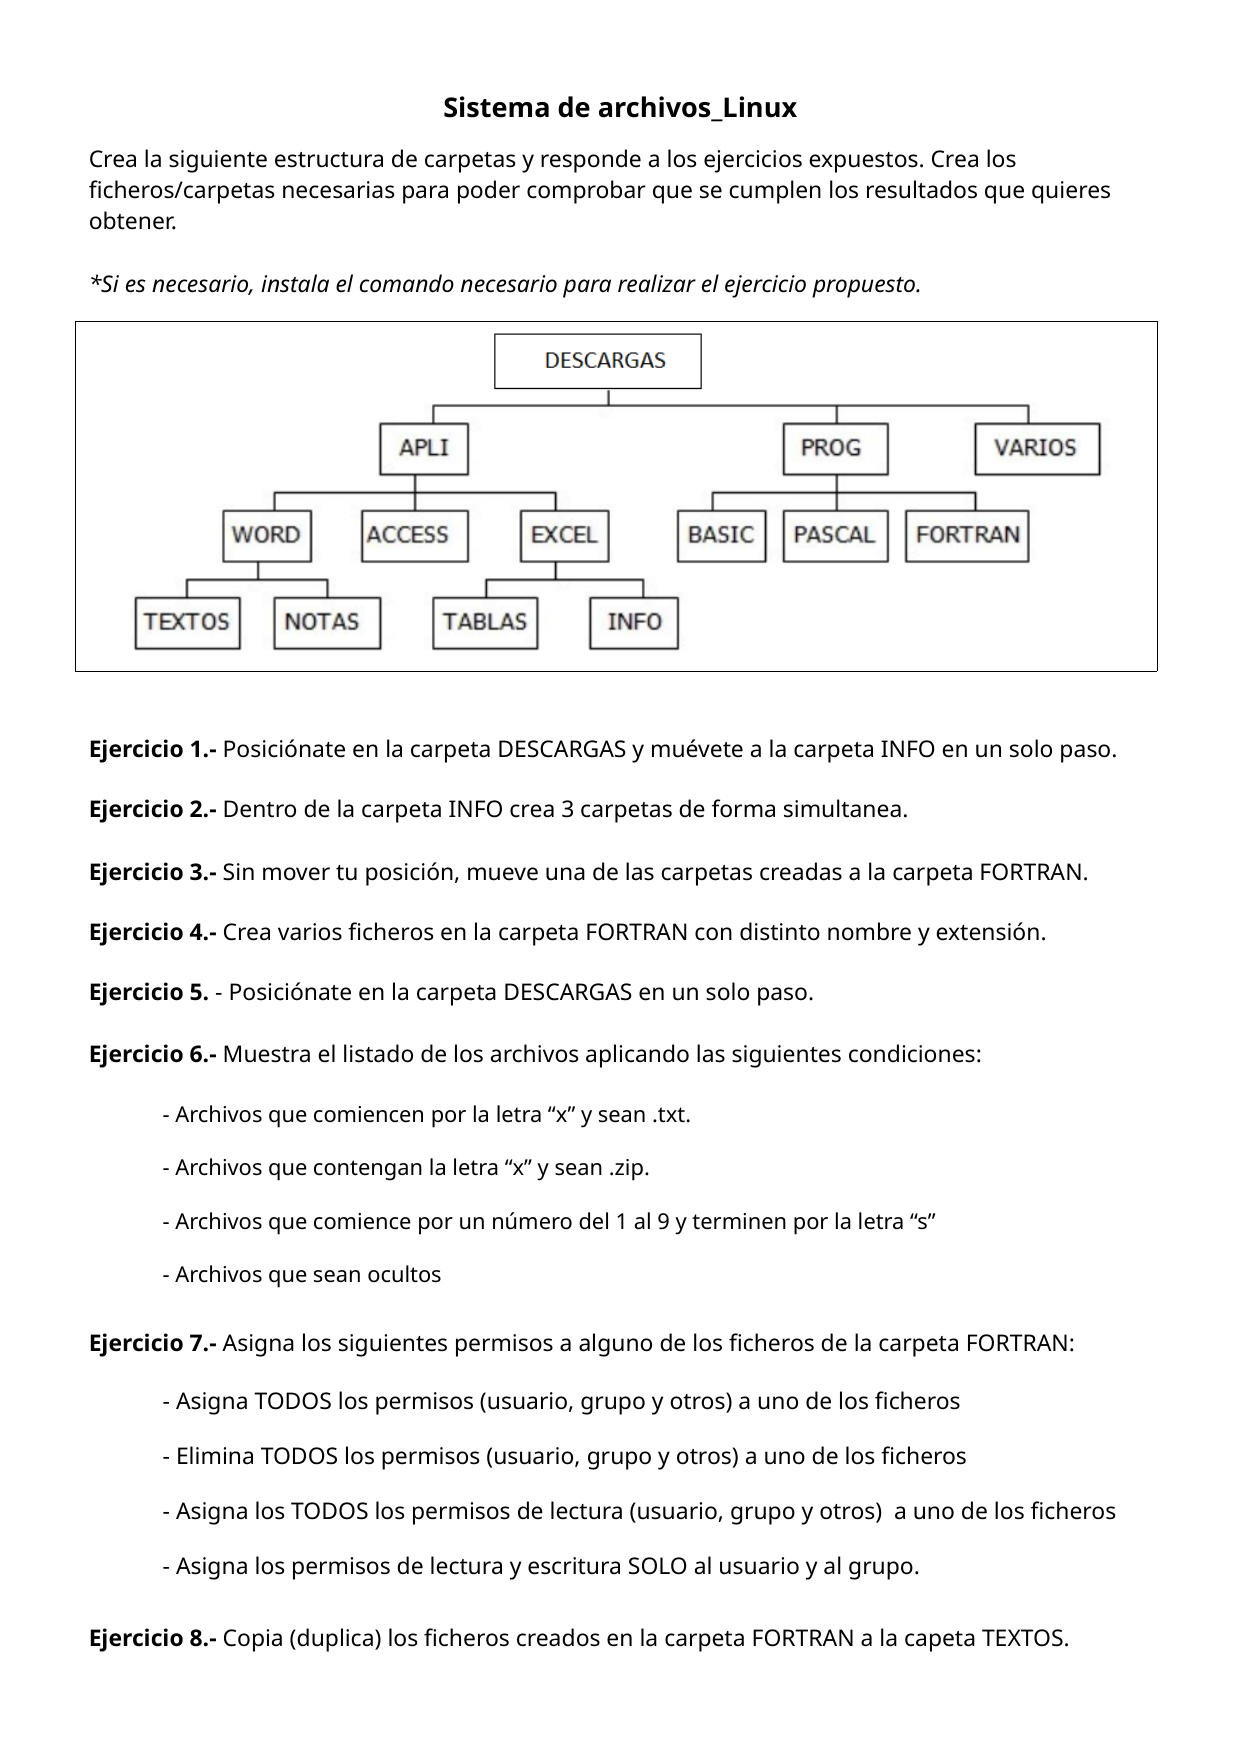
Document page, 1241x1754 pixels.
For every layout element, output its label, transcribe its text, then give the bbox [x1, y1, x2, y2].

text Ejercicio 7.- Asigna los siguientes permisos a alguno de los ficheros de la carpeta FORTRAN: [88, 1327, 1152, 1358]
text - Archivos que sean ocultos [162, 1259, 1152, 1289]
text Ejercicio 3.- Sin mover tu posición, mueve una de las carpetas creadas a la carpeta FORTRAN. [88, 856, 1152, 887]
text - Elimina TODOS los permisos (usuario, grupo y otros) a uno de los ficheros [162, 1440, 1152, 1471]
text - Asigna los permisos de lectura y escritura SOLO al usuario y al grupo. [162, 1550, 1152, 1581]
text Ejercicio 8.- Copia (duplica) los ficheros creados en la carpeta FORTRAN a la capeta TEXTOS. [88, 1622, 1152, 1653]
text Ejercicio 1.- Posiciónate en la carpeta DESCARGAS y muévete a la carpeta INFO en un solo paso. [88, 733, 1152, 765]
text Ejercicio 2.- Dentro de la carpeta INFO crea 3 carpetas de forma simultanea. [88, 793, 1152, 825]
picture [78, 323, 1154, 668]
text Crea la siguiente estructura de carpetas y responde a los ejercicios expuestos. Crea los ficheros/carpetas necesarias para poder comprobar que se cumplen los resultados que quieres obtener. [88, 142, 1152, 236]
text - Asigna los TODOS los permisos de lectura (usuario, grupo y otros) a uno de los ficheros [162, 1495, 1152, 1526]
text - Archivos que comiencen por la letra “x” y sean .txt. [162, 1099, 1152, 1128]
text *Si es necesario, instala el comando necesario para realizar el ejercicio propuesto. [88, 267, 1152, 299]
text Ejercicio 6.- Muestra el listado de los archivos aplicando las siguientes condiciones: [88, 1038, 1152, 1070]
text Sistema de archivos_Linux [88, 88, 1152, 125]
text - Asigna TODOS los permisos (usuario, grupo y otros) a uno de los ficheros [162, 1385, 1152, 1416]
text Ejercicio 5. - Posiciónate en la carpeta DESCARGAS en un solo paso. [88, 976, 1152, 1007]
text Ejercicio 4.- Crea varios ficheros en la carpeta FORTRAN con distinto nombre y extensión. [88, 916, 1152, 947]
text - Archivos que contengan la letra “x” y sean .zip. [162, 1152, 1152, 1182]
text - Archivos que comience por un número del 1 al 9 y terminen por la letra “s” [162, 1206, 1152, 1236]
